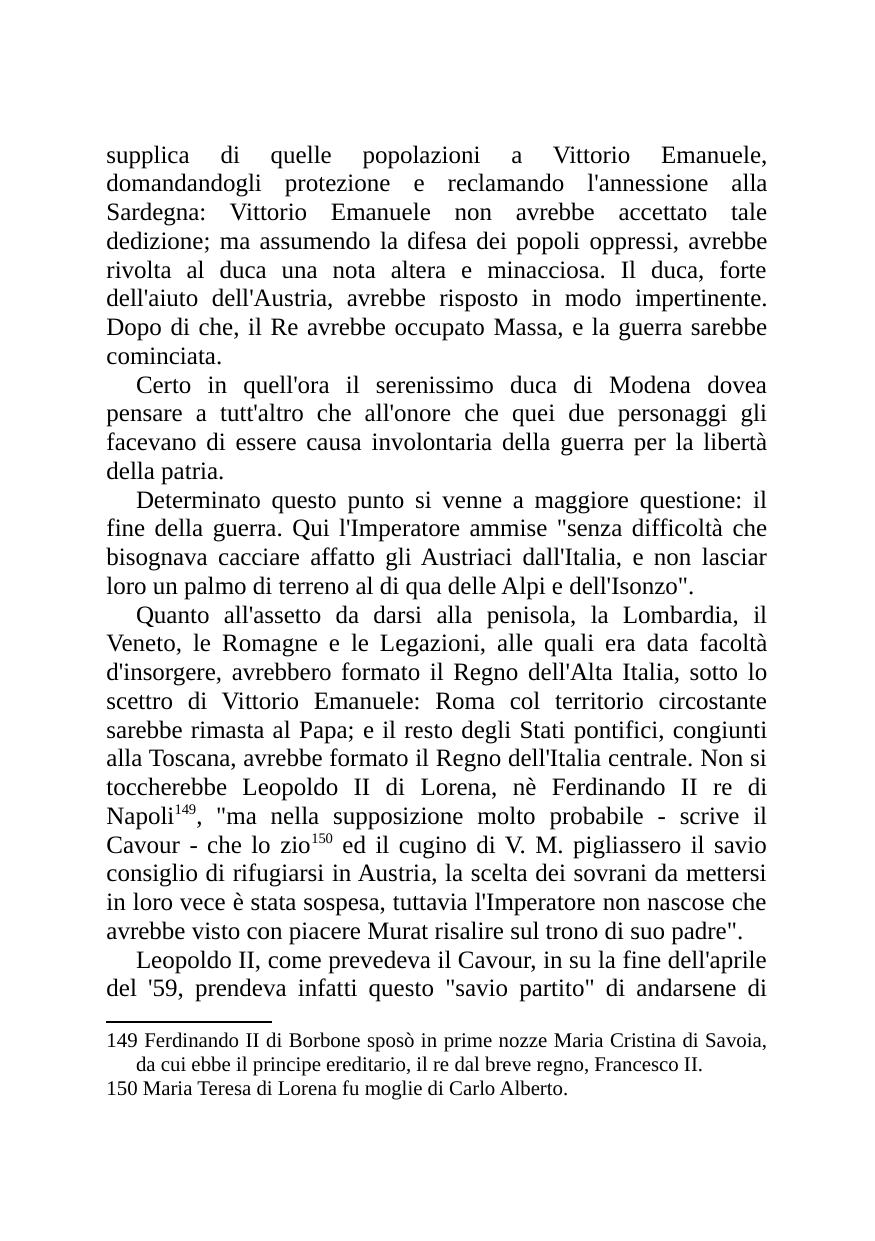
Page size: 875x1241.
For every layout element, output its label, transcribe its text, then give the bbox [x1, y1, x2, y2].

text Maria Teresa di Lorena fu moglie di Carlo Alberto. [106, 1076, 768, 1100]
text supplica di quelle popolazioni a Vittorio Emanuele, domandandogli protezione e reclamando l'annessione alla Sardegna: Vittorio Emanuele non avrebbe accettato tale dedizione; ma assumendo la difesa dei popoli oppressi, avrebbe rivolta al duca una nota altera e minacciosa. Il duca, forte dell'aiuto dell'Austria, avrebbe risposto in modo impertinente. Dopo di che, il Re avrebbe occupato Massa, e la guerra sarebbe cominciata. [106, 140, 768, 370]
text Certo in quell'ora il serenissimo duca di Modena dovea pensare a tutt'altro che all'onore che quei due personaggi gli facevano di essere causa involontaria della guerra per la libertà della patria. [106, 370, 768, 485]
text Leopoldo II, come prevedeva il Cavour, in su la fine dell'aprile del '59, prendeva infatti questo "savio partito" di andarsene di [106, 945, 768, 1002]
text Quanto all'assetto da darsi alla penisola, la Lombardia, il Veneto, le Romagne e le Legazioni, alle quali era data facoltà d'insorgere, avrebbero formato il Regno dell'Alta Italia, sotto lo scettro di Vittorio Emanuele: Roma col territorio circostante sarebbe rimasta al Papa; e il resto degli Stati pontifici, congiunti alla Toscana, avrebbe formato il Regno dell'Italia centrale. Non si toccherebbe Leopoldo II di Lorena, nè Ferdinando II re di Napoli, "ma nella supposizione molto probabile - scrive il Cavour - che lo zio ed il cugino di V. M. pigliassero il savio consiglio di rifugiarsi in Austria, la scelta dei sovrani da mettersi in loro vece è stata sospesa, tuttavia l'Imperatore non nascose che avrebbe visto con piacere Murat risalire sul trono di suo padre". [106, 600, 768, 945]
text Determinato questo punto si venne a maggiore questione: il fine della guerra. Qui l'Imperatore ammise "senza difficoltà che bisognava cacciare affatto gli Austriaci dall'Italia, e non lasciar loro un palmo di terreno al di qua delle Alpi e dell'Isonzo". [106, 485, 768, 600]
text Ferdinando II di Borbone sposò in prime nozze Maria Cristina di Savoia, da cui ebbe il principe ereditario, il re dal breve regno, Francesco II. [106, 1028, 768, 1076]
